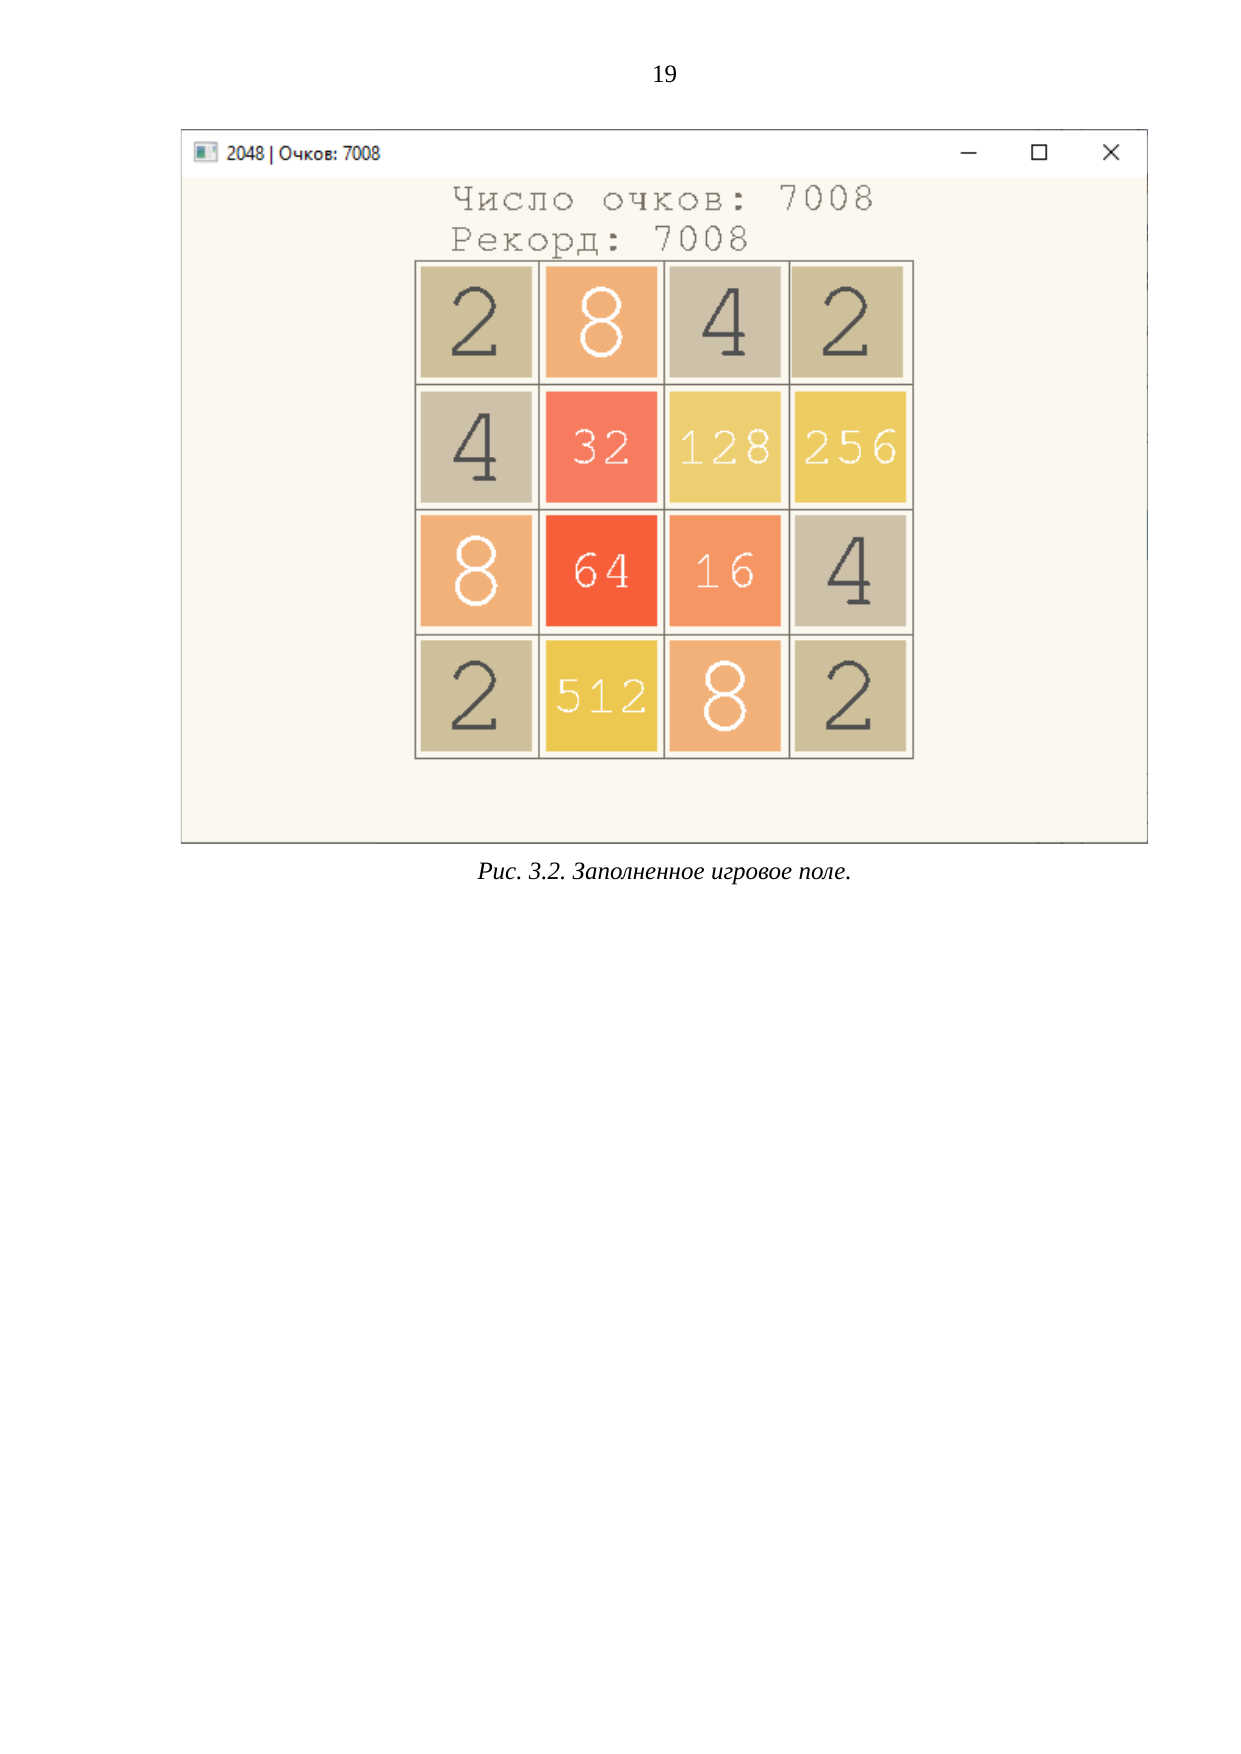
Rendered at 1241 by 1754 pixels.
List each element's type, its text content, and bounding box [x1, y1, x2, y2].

text Рис. 3.2. Заполненное игровое поле. [181, 844, 1148, 885]
picture [180, 129, 1148, 844]
